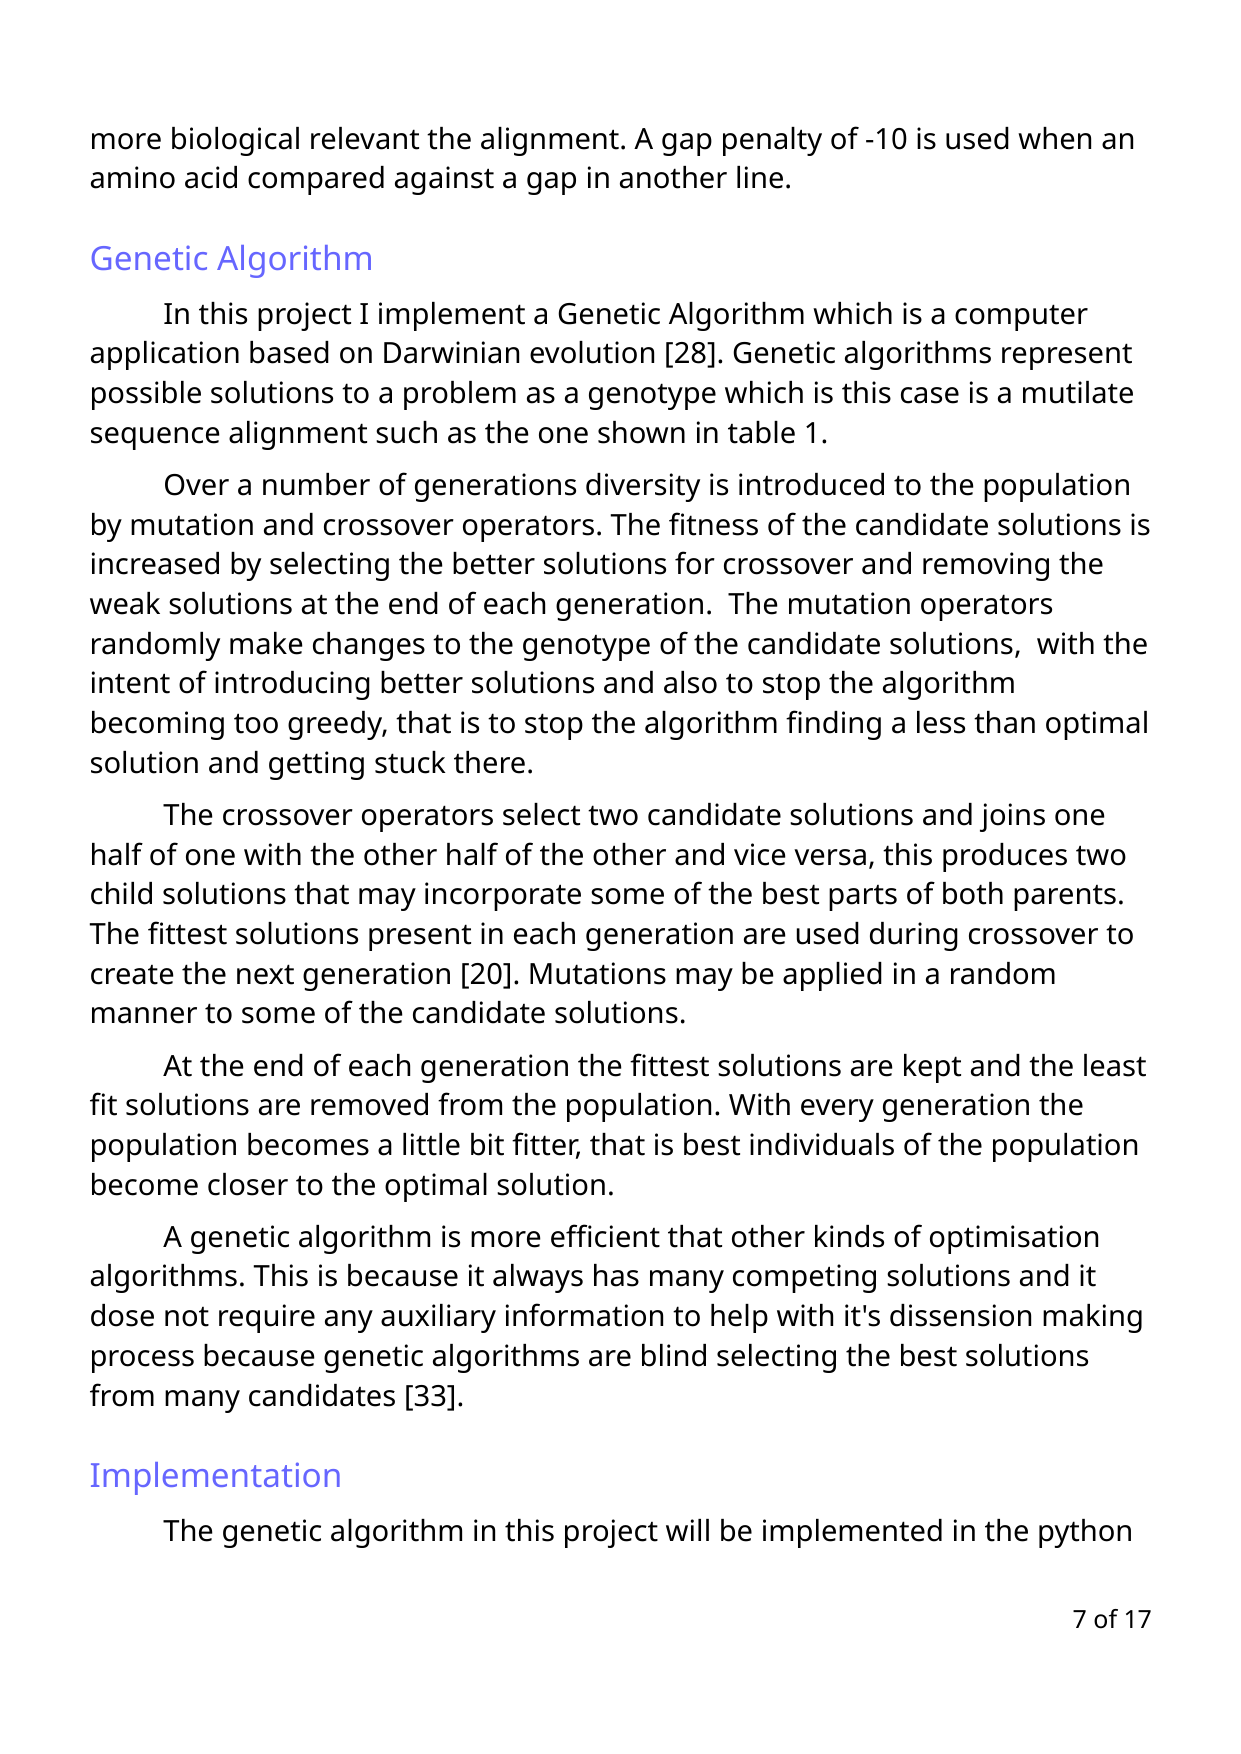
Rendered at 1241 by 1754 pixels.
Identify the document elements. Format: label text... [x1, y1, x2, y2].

text more biological relevant the alignment. A gap penalty of -10 is used when an amino acid compared against a gap in another line. [89, 118, 1152, 197]
text The crossover operators select two candidate solutions and joins one half of one with the other half of the other and vice versa, this produces two child solutions that may incorporate some of the best parts of both parents. The fittest solutions present in each generation are used during crossover to create the next generation [20]. Mutations may be applied in a random manner to some of the candidate solutions. [89, 794, 1152, 1032]
text The genetic algorithm in this project will be implemented in the python [89, 1510, 1152, 1549]
text A genetic algorithm is more efficient that other kinds of optimisation algorithms. This is because it always has many competing solutions and it dose not require any auxiliary information to help with it's dissension making process because genetic algorithms are blind selecting the best solutions from many candidates [33]. [89, 1216, 1152, 1414]
text In this project I implement a Genetic Algorithm which is a computer application based on Darwinian evolution [28]. Genetic algorithms represent possible solutions to a problem as a genotype which is this case is a mutilate sequence alignment such as the one shown in table 1. [89, 293, 1152, 452]
subtitle Genetic Algorithm [89, 235, 1152, 280]
text At the end of each generation the fittest solutions are kept and the least fit solutions are removed from the population. With every generation the population becomes a little bit fitter, that is best individuals of the population become closer to the optimal solution. [89, 1045, 1152, 1203]
subtitle Implementation [89, 1452, 1152, 1497]
text Over a number of generations diversity is introduced to the population by mutation and crossover operators. The fitness of the candidate solutions is increased by selecting the better solutions for crossover and removing the weak solutions at the end of each generation. The mutation operators randomly make changes to the genotype of the candidate solutions, with the intent of introducing better solutions and also to stop the algorithm becoming too greedy, that is to stop the algorithm finding a less than optimal solution and getting stuck there. [89, 464, 1152, 782]
